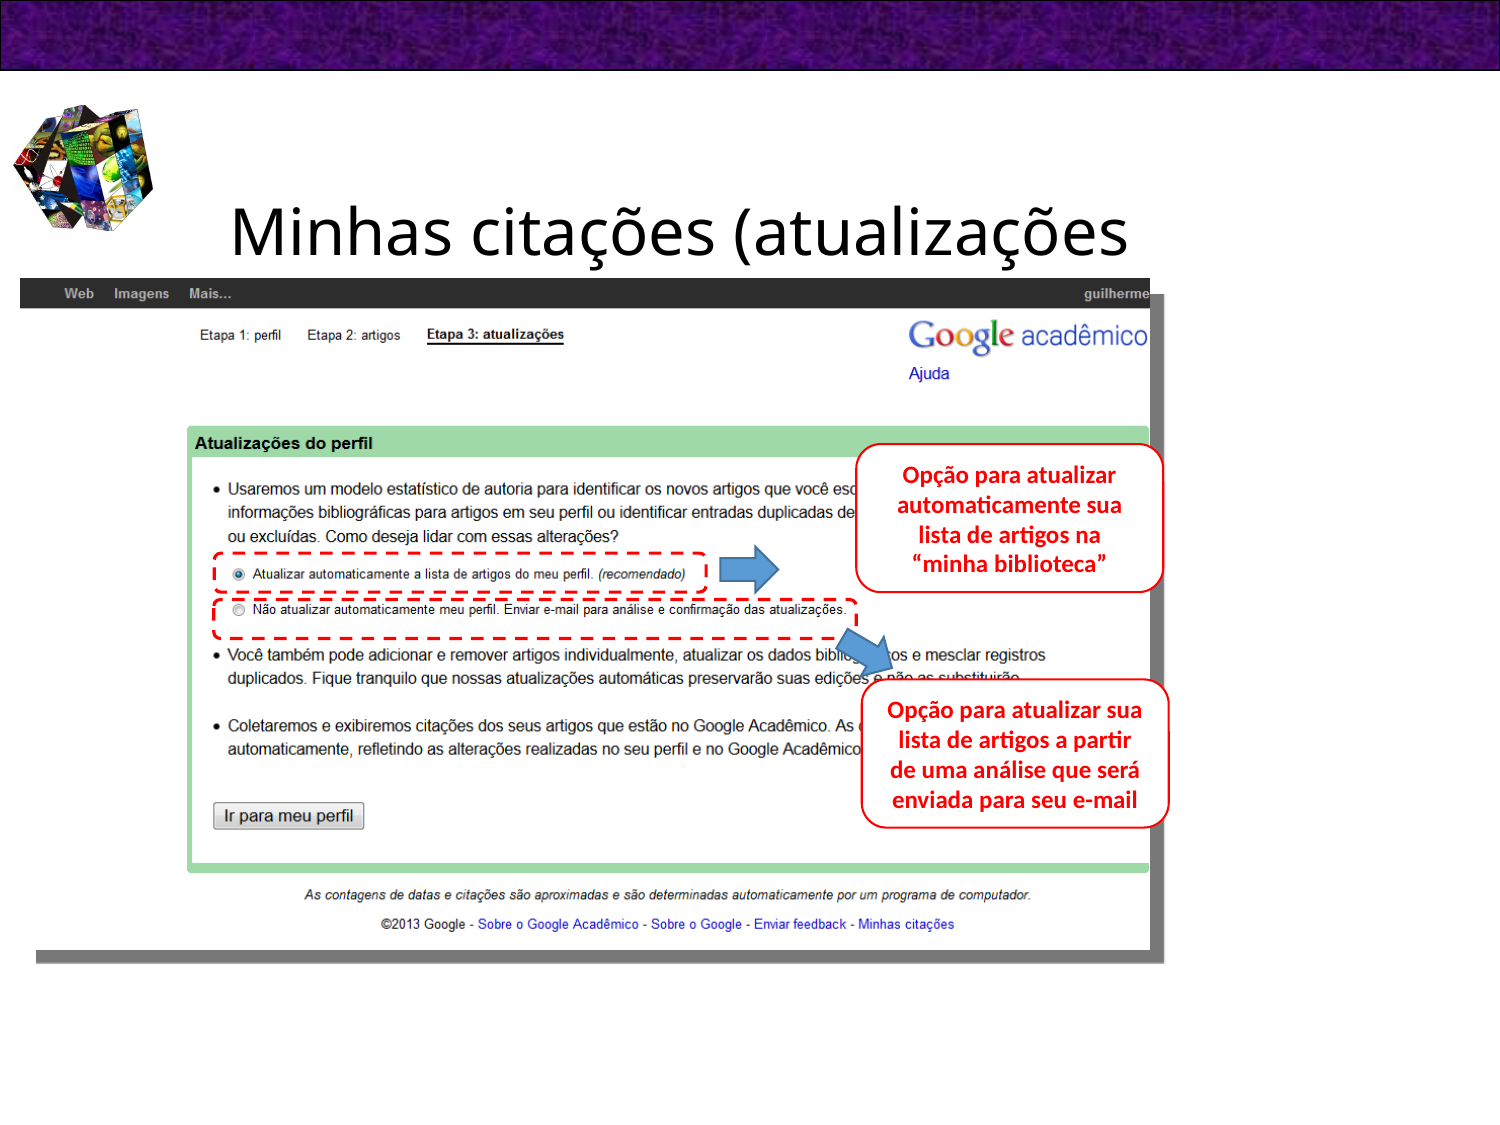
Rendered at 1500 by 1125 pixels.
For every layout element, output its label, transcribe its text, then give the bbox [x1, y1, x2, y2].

picture [1, 1, 1499, 69]
picture [20, 278, 1150, 950]
text_box [720, 546, 779, 593]
title Minhas citações (atualizações [214, 190, 1311, 279]
text_box [836, 628, 892, 677]
text_box Opção para atualizar automaticamente sua lista de artigos na “minha biblioteca” [856, 444, 1164, 593]
text_box Opção para atualizar sua lista de artigos a partir de uma análise que será enviada para seu e-mail [861, 679, 1169, 828]
